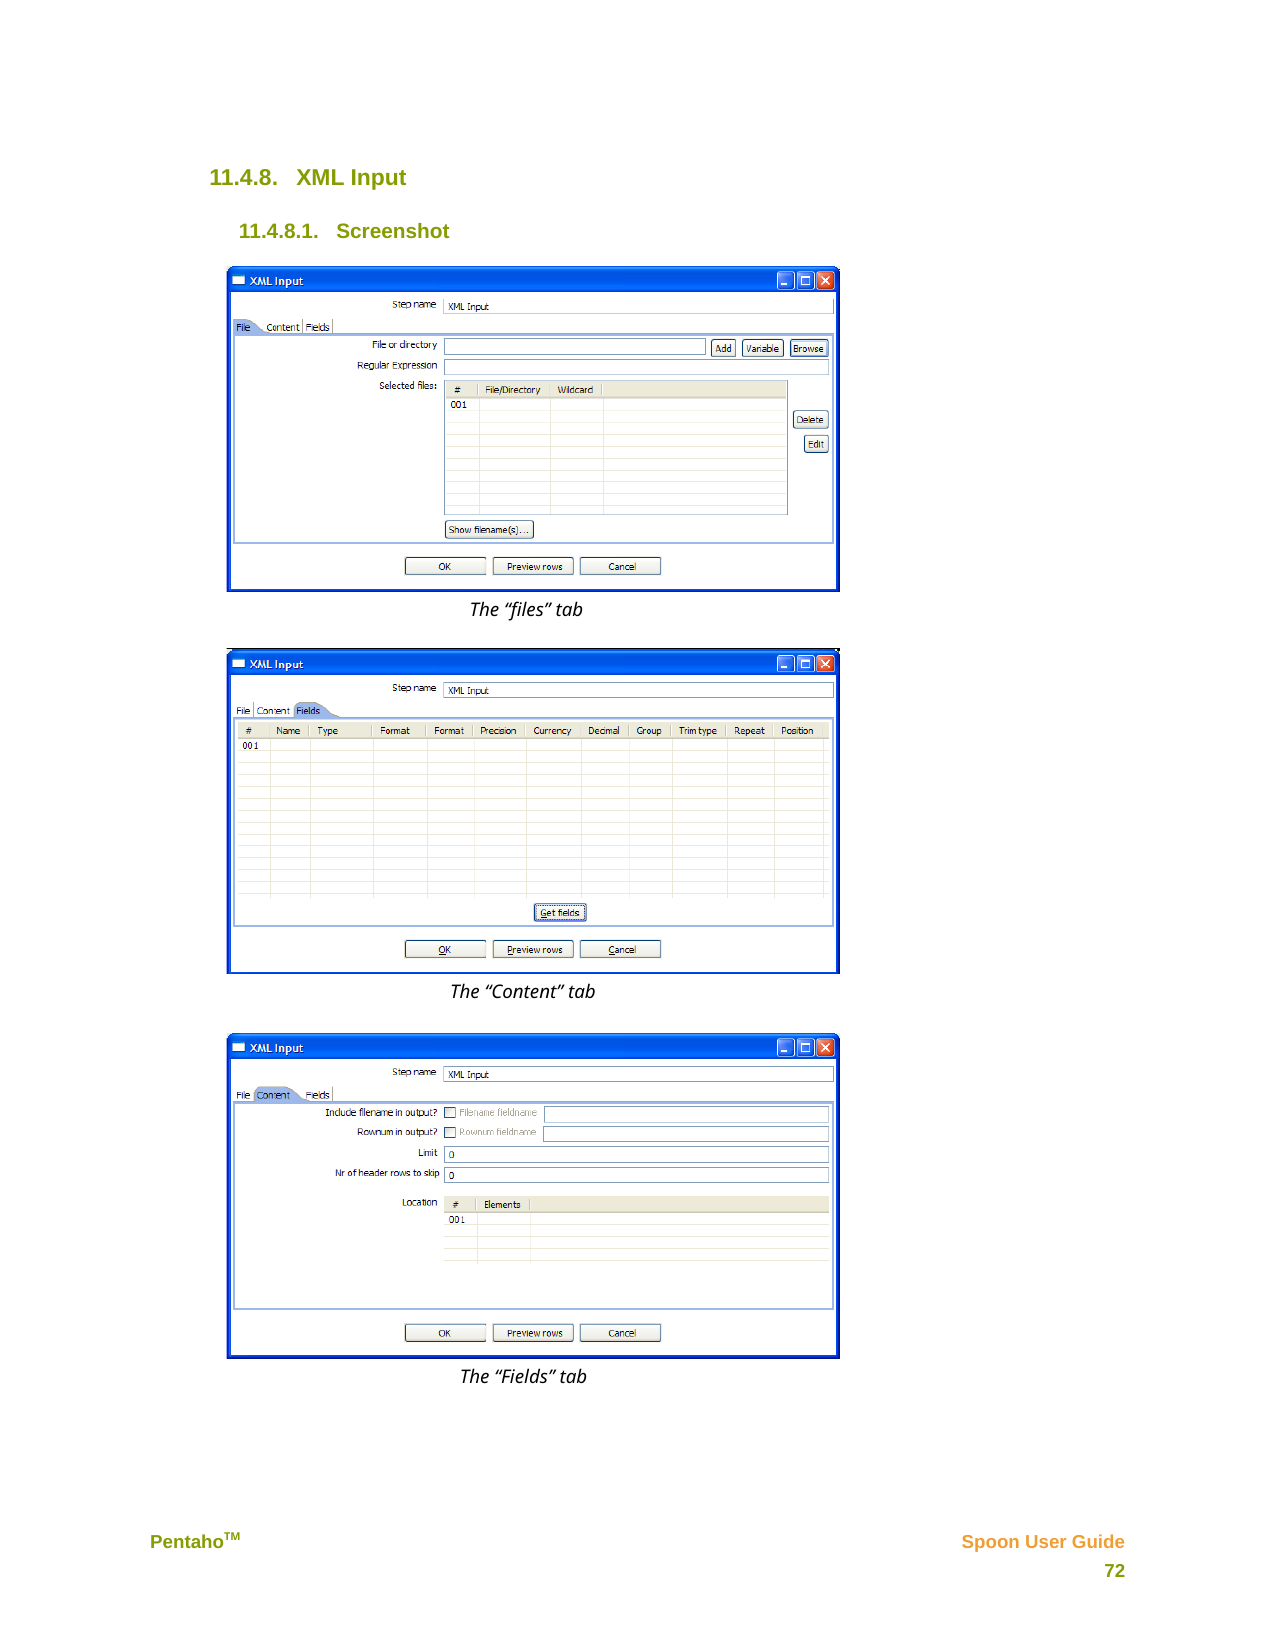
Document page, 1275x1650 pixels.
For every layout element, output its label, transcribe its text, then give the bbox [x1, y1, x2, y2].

text The “Content” tab [375, 622, 1125, 1004]
subtitle XML Input [209, 157, 1125, 192]
text The “Fields” tab [225, 1004, 1125, 1389]
text The “files” tab [225, 246, 1125, 622]
subtitle Screenshot [239, 211, 1125, 246]
